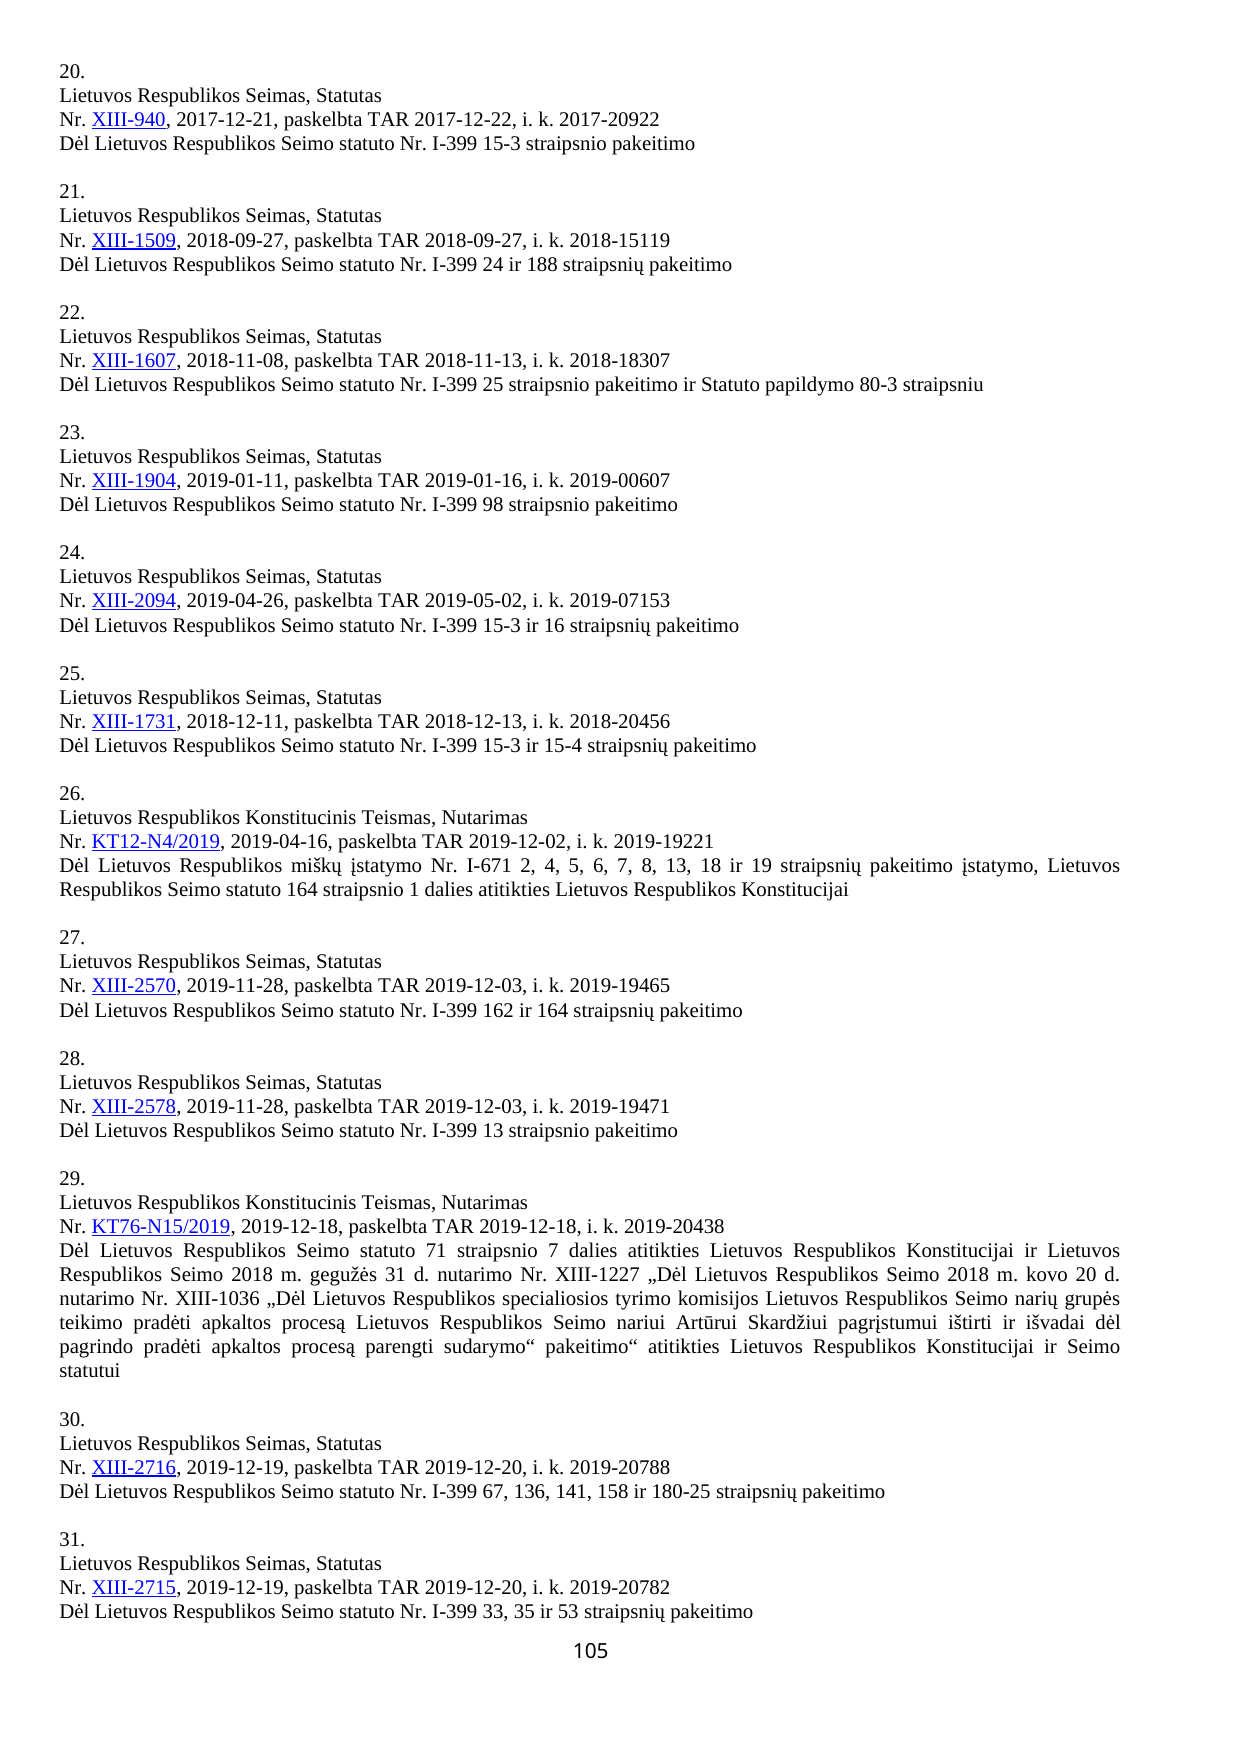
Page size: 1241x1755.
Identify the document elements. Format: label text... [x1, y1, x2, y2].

text Nr. XIII-2570, 2019-11-28, paskelbta TAR 2019-12-03, i. k. 2019-19465 [59, 973, 1122, 997]
text Nr. KT12-N4/2019, 2019-04-16, paskelbta TAR 2019-12-02, i. k. 2019-19221 [59, 829, 1122, 853]
text 29. [59, 1166, 1122, 1190]
text Dėl Lietuvos Respublikos Seimo statuto Nr. I-399 13 straipsnio pakeitimo [59, 1118, 1122, 1142]
text Lietuvos Respublikos Seimas, Statutas [59, 1431, 1122, 1455]
text Lietuvos Respublikos Seimas, Statutas [59, 564, 1122, 588]
text Nr. XIII-1607, 2018-11-08, paskelbta TAR 2018-11-13, i. k. 2018-18307 [59, 348, 1122, 372]
text Nr. XIII-1509, 2018-09-27, paskelbta TAR 2018-09-27, i. k. 2018-15119 [59, 227, 1122, 252]
text Dėl Lietuvos Respublikos Seimo statuto Nr. I-399 33, 35 ir 53 straipsnių pakeitimo [59, 1599, 1122, 1623]
text Lietuvos Respublikos Seimas, Statutas [59, 444, 1122, 468]
text Nr. XIII-940, 2017-12-21, paskelbta TAR 2017-12-22, i. k. 2017-20922 [59, 107, 1122, 131]
text Lietuvos Respublikos Seimas, Statutas [59, 1551, 1122, 1575]
text Dėl Lietuvos Respublikos Seimo statuto Nr. I-399 15-3 straipsnio pakeitimo [59, 131, 1122, 155]
text 27. [59, 925, 1122, 949]
text 26. [59, 781, 1122, 805]
text Lietuvos Respublikos Seimas, Statutas [59, 83, 1122, 107]
text Lietuvos Respublikos Konstitucinis Teismas, Nutarimas [59, 1190, 1122, 1214]
text Dėl Lietuvos Respublikos Seimo statuto Nr. I-399 15-3 ir 15-4 straipsnių pakeitimo [59, 733, 1122, 757]
text Lietuvos Respublikos Seimas, Statutas [59, 949, 1122, 973]
text Nr. XIII-1904, 2019-01-11, paskelbta TAR 2019-01-16, i. k. 2019-00607 [59, 468, 1122, 492]
text Dėl Lietuvos Respublikos Seimo statuto Nr. I-399 24 ir 188 straipsnių pakeitimo [59, 252, 1122, 276]
text 28. [59, 1046, 1122, 1070]
text Lietuvos Respublikos Seimas, Statutas [59, 324, 1122, 348]
text Nr. XIII-2578, 2019-11-28, paskelbta TAR 2019-12-03, i. k. 2019-19471 [59, 1094, 1122, 1118]
text Nr. KT76-N15/2019, 2019-12-18, paskelbta TAR 2019-12-18, i. k. 2019-20438 [59, 1214, 1122, 1238]
text 30. [59, 1407, 1122, 1431]
text 22. [59, 300, 1122, 324]
text 25. [59, 661, 1122, 685]
text Lietuvos Respublikos Seimas, Statutas [59, 1070, 1122, 1094]
text Dėl Lietuvos Respublikos miškų įstatymo Nr. I-671 2, 4, 5, 6, 7, 8, 13, 18 ir 19 straipsnių pakeitimo įstatymo, Lietuvos Respublikos Seimo statuto 164 straipsnio 1 dalies atitikties Lietuvos Respublikos Konstitucijai [59, 853, 1122, 901]
text Dėl Lietuvos Respublikos Seimo statuto Nr. I-399 98 straipsnio pakeitimo [59, 492, 1122, 516]
text Dėl Lietuvos Respublikos Seimo statuto Nr. I-399 162 ir 164 straipsnių pakeitimo [59, 997, 1122, 1022]
text Nr. XIII-2094, 2019-04-26, paskelbta TAR 2019-05-02, i. k. 2019-07153 [59, 588, 1122, 612]
text Nr. XIII-2716, 2019-12-19, paskelbta TAR 2019-12-20, i. k. 2019-20788 [59, 1455, 1122, 1479]
text Nr. XIII-1731, 2018-12-11, paskelbta TAR 2018-12-13, i. k. 2018-20456 [59, 709, 1122, 733]
text Dėl Lietuvos Respublikos Seimo statuto Nr. I-399 25 straipsnio pakeitimo ir Statuto papildymo 80-3 straipsniu [59, 372, 1122, 396]
text Dėl Lietuvos Respublikos Seimo statuto 71 straipsnio 7 dalies atitikties Lietuvos Respublikos Konstitucijai ir Lietuvos Respublikos Seimo 2018 m. gegužės 31 d. nutarimo Nr. XIII-1227 „Dėl Lietuvos Respublikos Seimo 2018 m. kovo 20 d. nutarimo Nr. XIII-1036 „Dėl Lietuvos Respublikos specialiosios tyrimo komisijos Lietuvos Respublikos Seimo narių grupės teikimo pradėti apkaltos procesą Lietuvos Respublikos Seimo nariui Artūrui Skardžiui pagrįstumui ištirti ir išvadai dėl pagrindo pradėti apkaltos procesą parengti sudarymo“ pakeitimo“ atitikties Lietuvos Respublikos Konstitucijai ir Seimo statutui [59, 1238, 1122, 1382]
text Dėl Lietuvos Respublikos Seimo statuto Nr. I-399 67, 136, 141, 158 ir 180-25 straipsnių pakeitimo [59, 1479, 1122, 1503]
text 21. [59, 179, 1122, 203]
text Lietuvos Respublikos Konstitucinis Teismas, Nutarimas [59, 805, 1122, 829]
text Nr. XIII-2715, 2019-12-19, paskelbta TAR 2019-12-20, i. k. 2019-20782 [59, 1575, 1122, 1599]
text 31. [59, 1527, 1122, 1551]
text 20. [59, 59, 1122, 83]
text Lietuvos Respublikos Seimas, Statutas [59, 685, 1122, 709]
text Dėl Lietuvos Respublikos Seimo statuto Nr. I-399 15-3 ir 16 straipsnių pakeitimo [59, 612, 1122, 637]
text 24. [59, 540, 1122, 564]
text 23. [59, 420, 1122, 444]
text Lietuvos Respublikos Seimas, Statutas [59, 203, 1122, 227]
